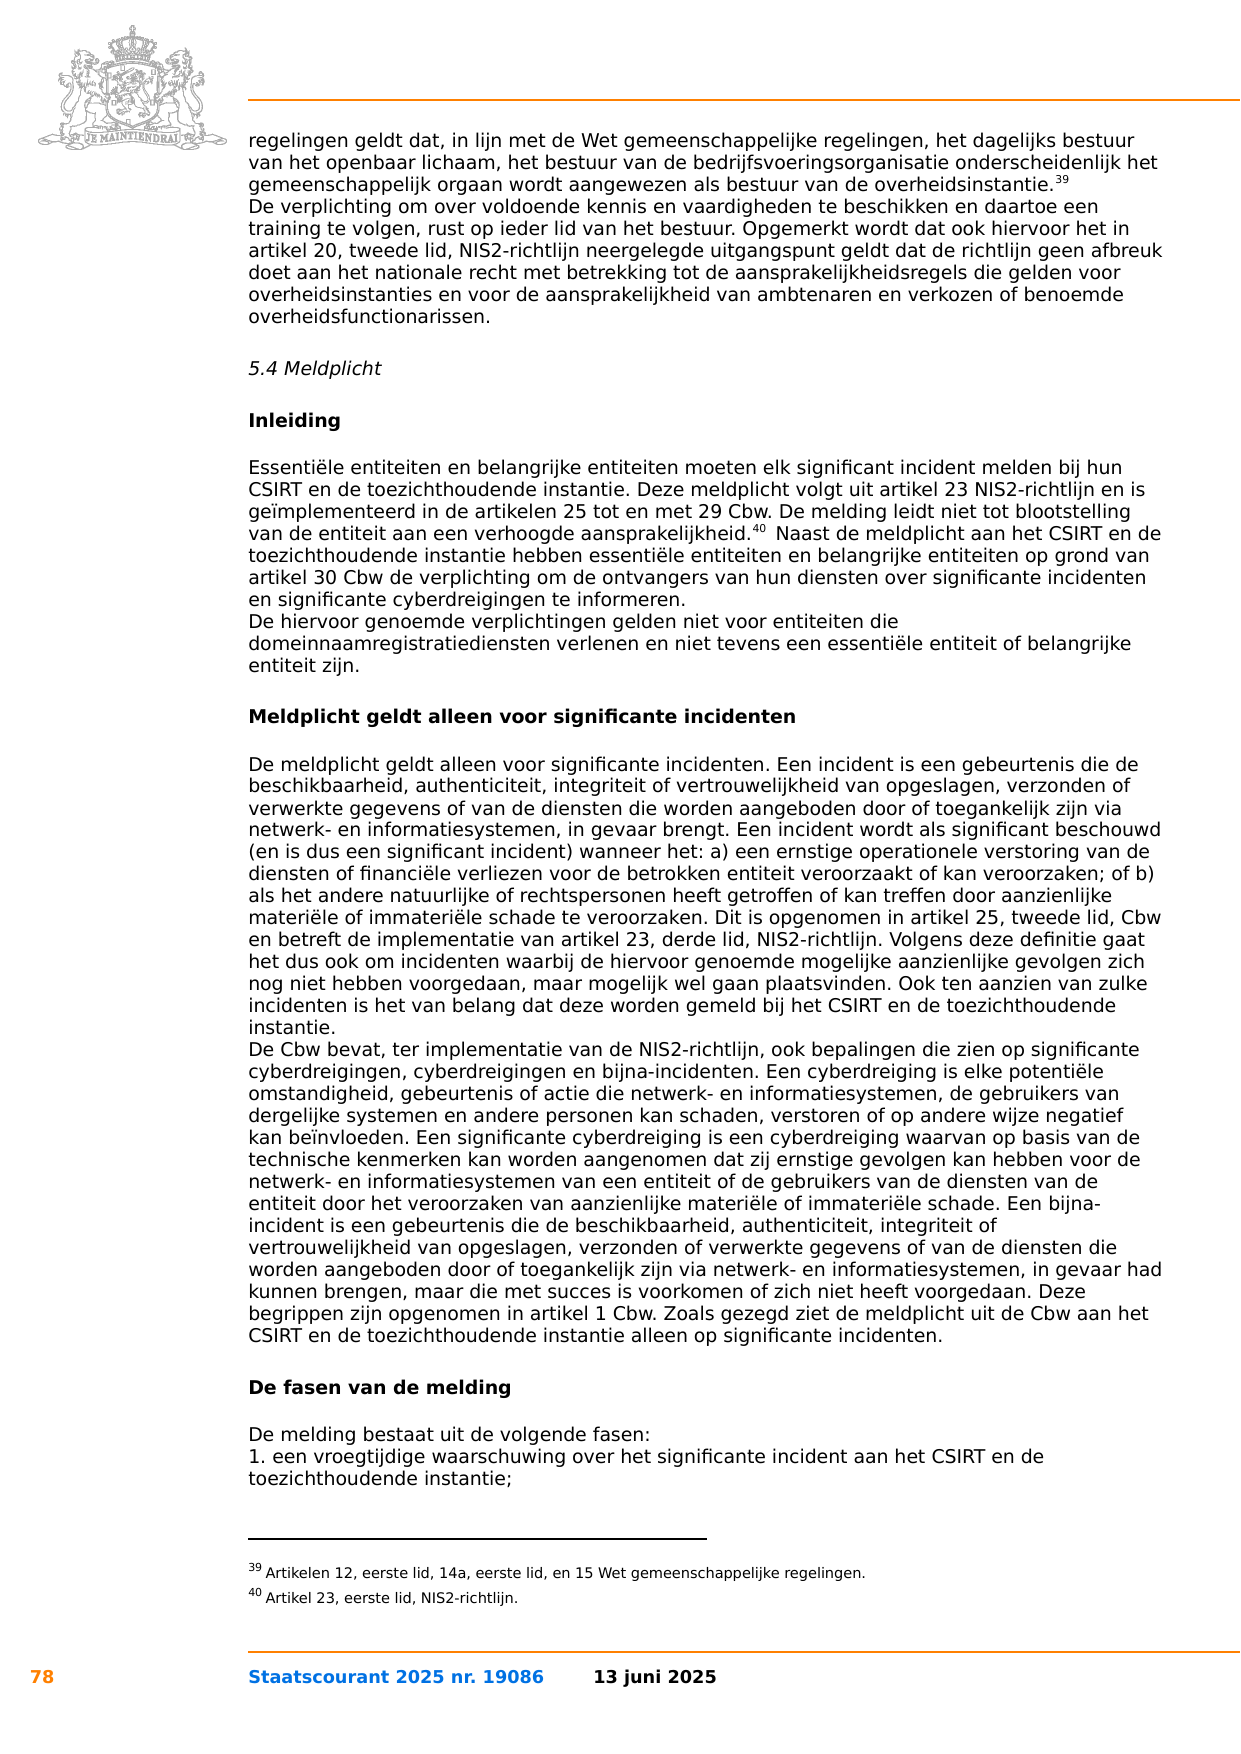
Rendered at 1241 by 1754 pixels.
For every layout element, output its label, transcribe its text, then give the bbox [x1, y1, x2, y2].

text De melding bestaat uit de volgende fasen: [248, 1424, 1163, 1446]
text De Cbw bevat, ter implementatie van de NIS2-richtlijn, ook bepalingen die zien op significante cyberdreigingen, cyberdreigingen en bijna-incidenten. Een cyberdreiging is elke potentiële omstandigheid, gebeurtenis of actie die netwerk- en informatiesystemen, de gebruikers van dergelijke systemen en andere personen kan schaden, verstoren of op andere wijze negatief kan beïnvloeden. Een significante cyberdreiging is een cyberdreiging waarvan op basis van de technische kenmerken kan worden aangenomen dat zij ernstige gevolgen kan hebben voor de netwerk- en informatiesystemen van een entiteit of de gebruikers van de diensten van de entiteit door het veroorzaken van aanzienlijke materiële of immateriële schade. Een bijna-incident is een gebeurtenis die de beschikbaarheid, authenticiteit, integriteit of vertrouwelijkheid van opgeslagen, verzonden of verwerkte gegevens of van de diensten die worden aangeboden door of toegankelijk zijn via netwerk- en informatiesystemen, in gevaar had kunnen brengen, maar die met succes is voorkomen of zich niet heeft voorgedaan. Deze begrippen zijn opgenomen in artikel 1 Cbw. Zoals gezegd ziet de meldplicht uit de Cbw aan het CSIRT en de toezichthoudende instantie alleen op significante incidenten. [248, 1039, 1163, 1347]
text Essentiële entiteiten en belangrijke entiteiten moeten elk significant incident melden bij hun CSIRT en de toezichthoudende instantie. Deze meldplicht volgt uit artikel 23 NIS2-richtlijn en is geïmplementeerd in de artikelen 25 tot en met 29 Cbw. De melding leidt niet tot blootstelling van de entiteit aan een verhoogde aansprakelijkheid. Naast de meldplicht aan het CSIRT en de toezichthoudende instantie hebben essentiële entiteiten en belangrijke entiteiten op grond van artikel 30 Cbw de verplichting om de ontvangers van hun diensten over significante incidenten en significante cyberdreigingen te informeren. [248, 457, 1163, 611]
text Artikel 23, eerste lid, NIS2-richtlijn. [248, 1586, 1163, 1608]
text 1. een vroegtijdige waarschuwing over het significante incident aan het CSIRT en de toezichthoudende instantie; [248, 1446, 1163, 1490]
text De meldplicht geldt alleen voor significante incidenten. Een incident is een gebeurtenis die de beschikbaarheid, authenticiteit, integriteit of vertrouwelijkheid van opgeslagen, verzonden of verwerkte gegevens of van de diensten die worden aangeboden door of toegankelijk zijn via netwerk- en informatiesystemen, in gevaar brengt. Een incident wordt als significant beschouwd (en is dus een significant incident) wanneer het: a) een ernstige operationele verstoring van de diensten of financiële verliezen voor de betrokken entiteit veroorzaakt of kan veroorzaken; of b) als het andere natuurlijke of rechtspersonen heeft getroffen of kan treffen door aanzienlijke materiële of immateriële schade te veroorzaken. Dit is opgenomen in artikel 25, tweede lid, Cbw en betreft de implementatie van artikel 23, derde lid, NIS2-richtlijn. Volgens deze definitie gaat het dus ook om incidenten waarbij de hiervoor genoemde mogelijke aanzienlijke gevolgen zich nog niet hebben voorgedaan, maar mogelijk wel gaan plaatsvinden. Ook ten aanzien van zulke incidenten is het van belang dat deze worden gemeld bij het CSIRT en de toezichthoudende instantie. [248, 753, 1163, 1039]
subtitle Meldplicht geldt alleen voor significante incidenten [248, 706, 1163, 728]
subtitle Inleiding [248, 410, 1163, 432]
subtitle 5.4 Meldplicht [248, 358, 1163, 380]
text regelingen geldt dat, in lijn met de Wet gemeenschappelijke regelingen, het dagelijks bestuur van het openbaar lichaam, het bestuur van de bedrijfsvoeringsorganisatie onderscheidenlijk het gemeenschappelijk orgaan wordt aangewezen als bestuur van de overheidsinstantie. [248, 130, 1163, 196]
text De verplichting om over voldoende kennis en vaardigheden te beschikken en daartoe een training te volgen, rust op ieder lid van het bestuur. Opgemerkt wordt dat ook hiervoor het in artikel 20, tweede lid, NIS2-richtlijn neergelegde uitgangspunt geldt dat de richtlijn geen afbreuk doet aan het nationale recht met betrekking tot de aansprakelijkheidsregels die gelden voor overheidsinstanties en voor de aansprakelijkheid van ambtenaren en verkozen of benoemde overheidsfunctionarissen. [248, 196, 1163, 328]
text De hiervoor genoemde verplichtingen gelden niet voor entiteiten die domeinnaamregistratiediensten verlenen en niet tevens een essentiële entiteit of belangrijke entiteit zijn. [248, 611, 1163, 676]
subtitle De fasen van de melding [248, 1377, 1163, 1399]
text Artikelen 12, eerste lid, 14a, eerste lid, en 15 Wet gemeenschappelijke regelingen. [248, 1561, 1163, 1583]
picture [38, 25, 227, 150]
